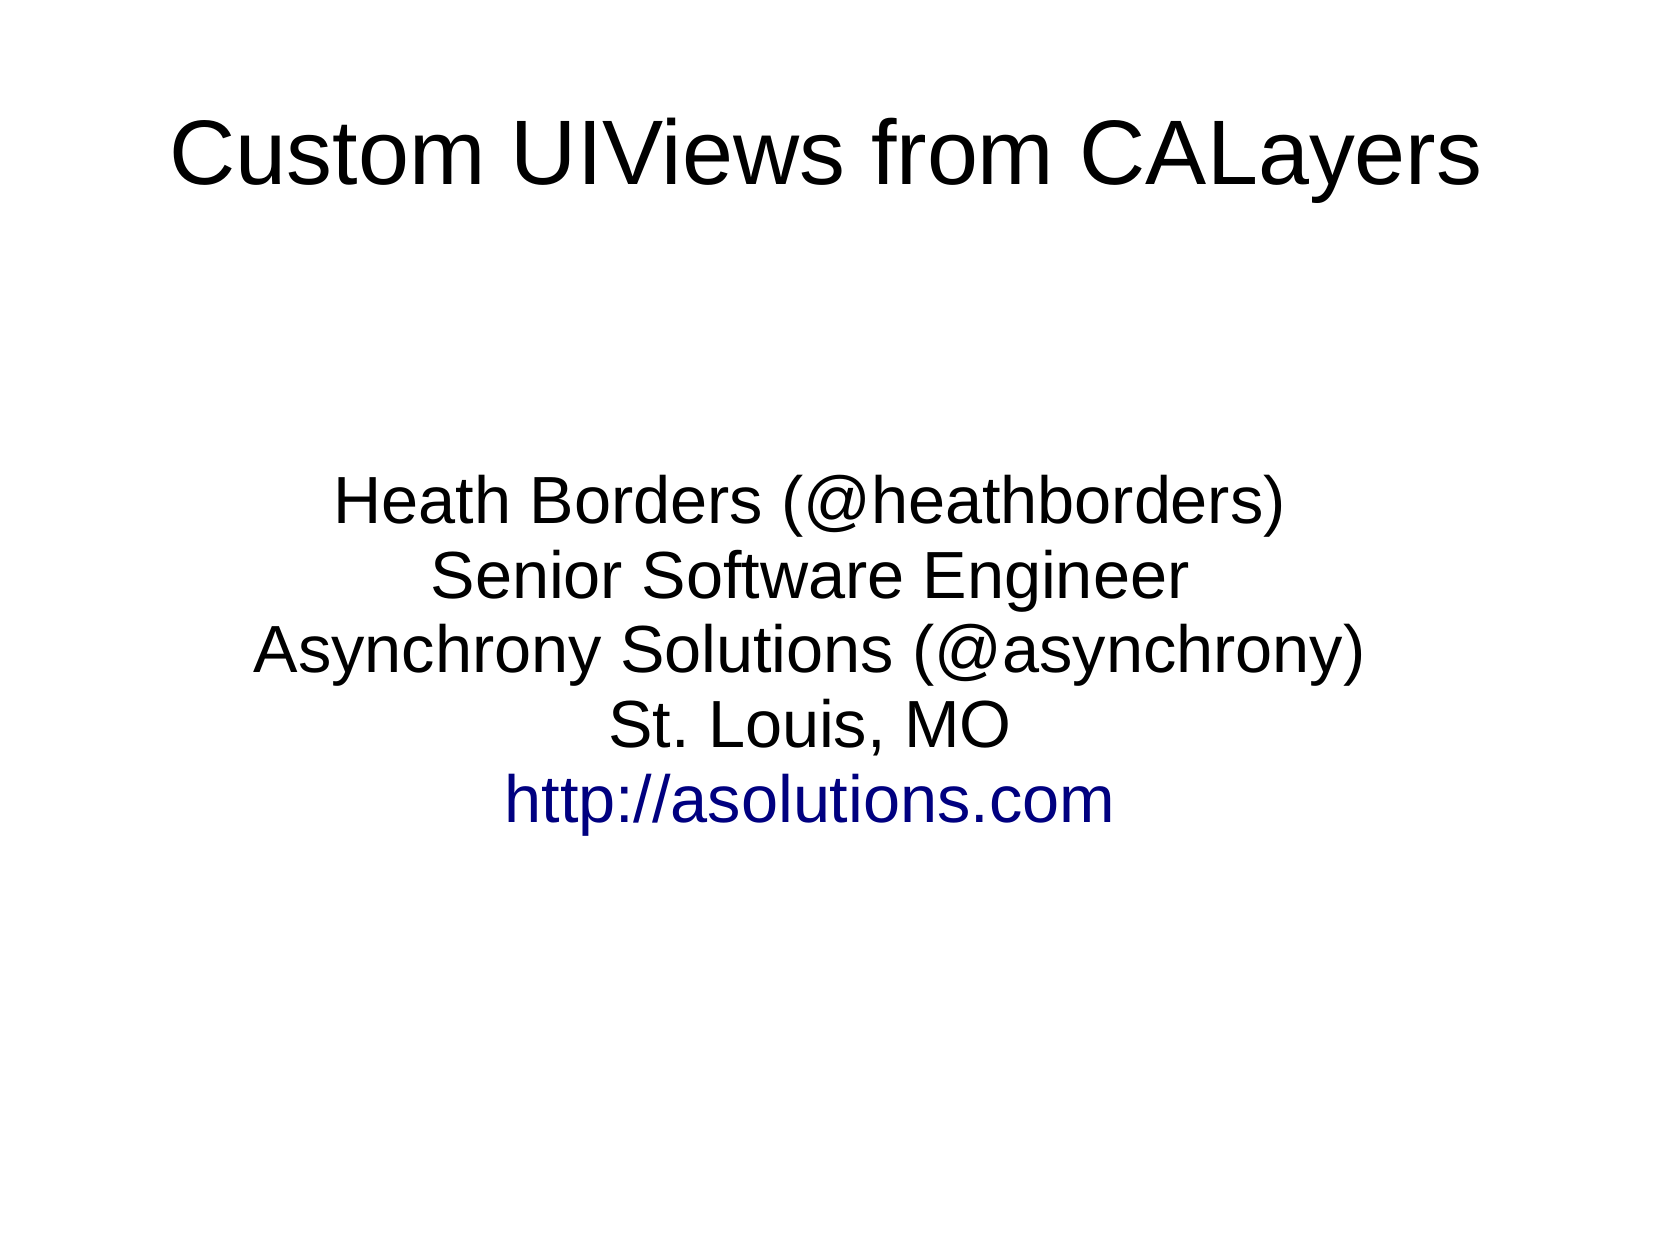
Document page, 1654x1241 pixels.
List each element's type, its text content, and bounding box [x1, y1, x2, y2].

subtitle Heath Borders (@heathborders) Senior Software Engineer Asynchrony Solutions (@asynchrony) St. Louis, MO http://asolutions.com [82, 290, 1538, 1010]
title Custom UIViews from CALayers [82, 49, 1571, 257]
